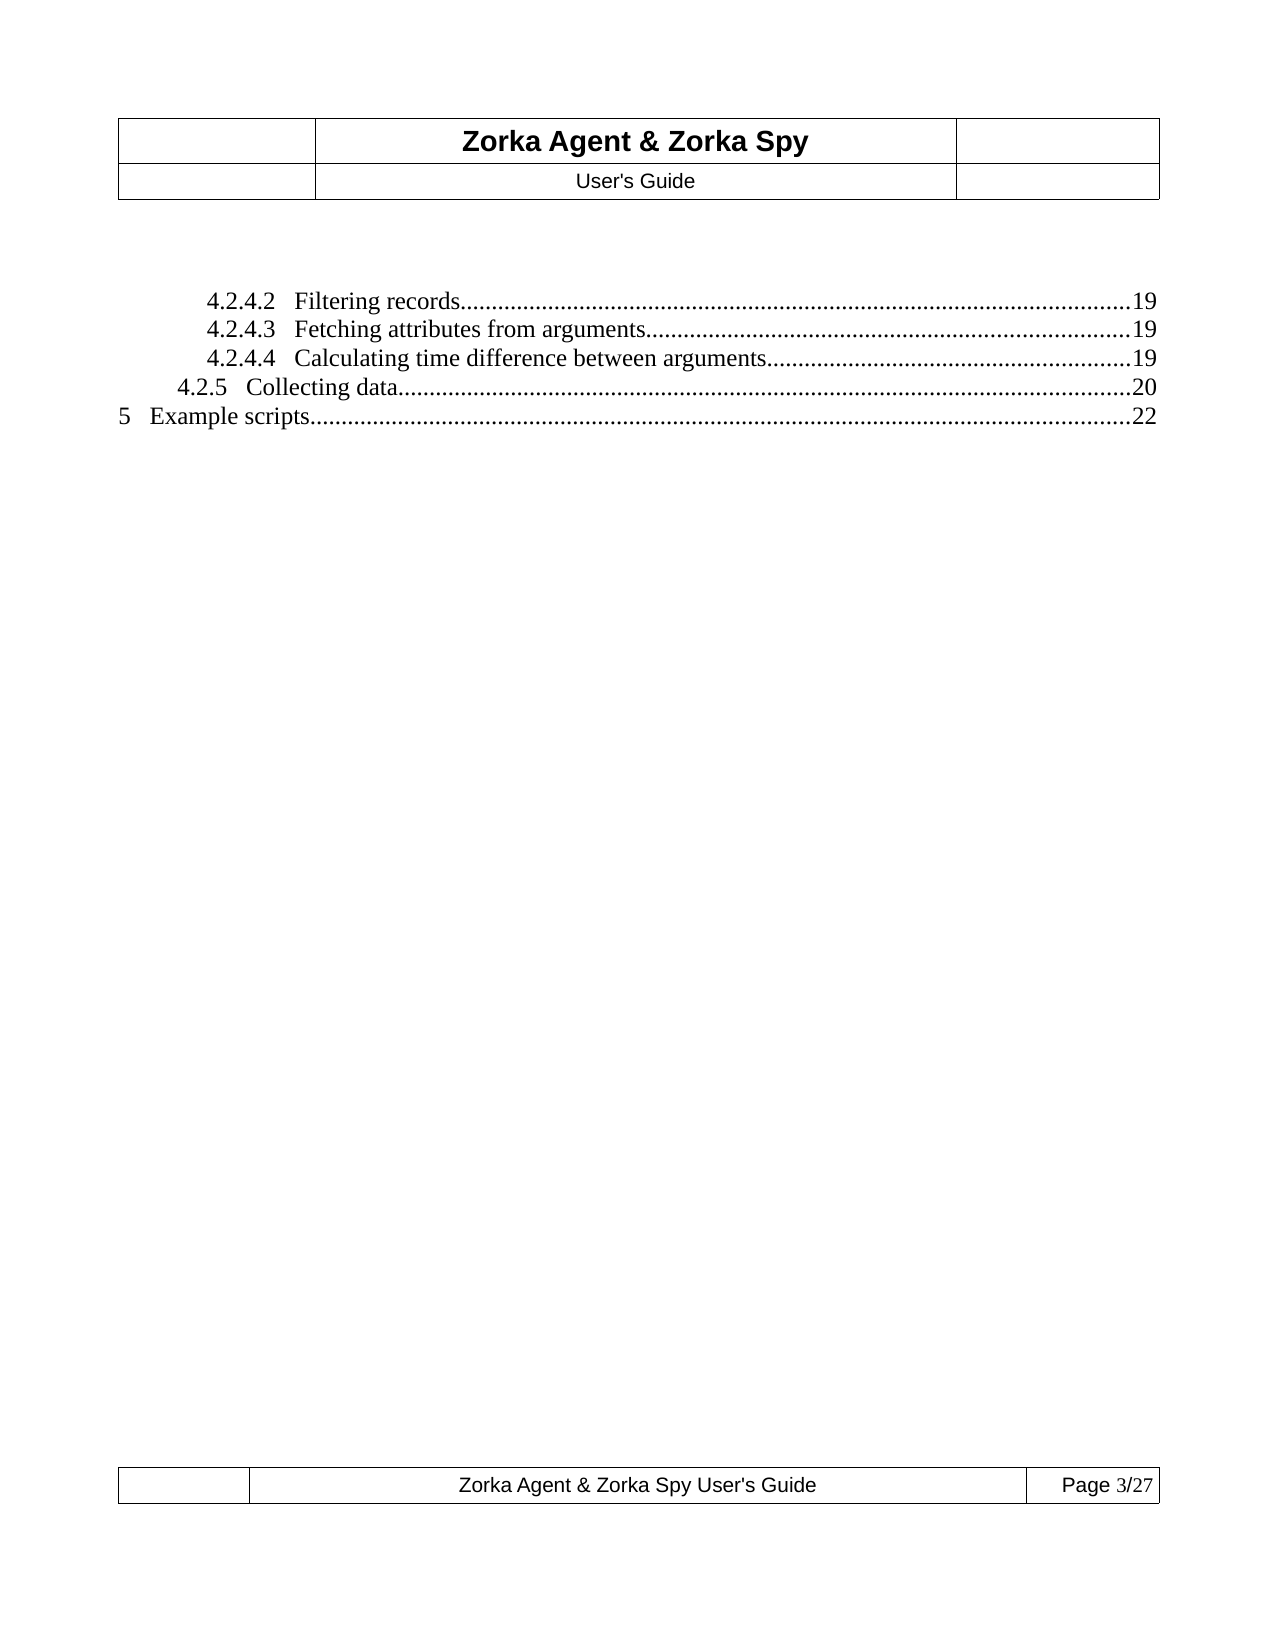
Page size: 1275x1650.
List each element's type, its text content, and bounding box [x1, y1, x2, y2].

text 4.2.4.3 Fetching attributes from arguments 19 [207, 314, 1157, 343]
text 4.2.4.2 Filtering records 19 [207, 286, 1157, 314]
text 4.2.4.4 Calculating time difference between arguments 19 [207, 343, 1157, 372]
text 4.2.5 Collecting data 20 [177, 372, 1157, 401]
text 5 Example scripts 22 [118, 401, 1157, 429]
